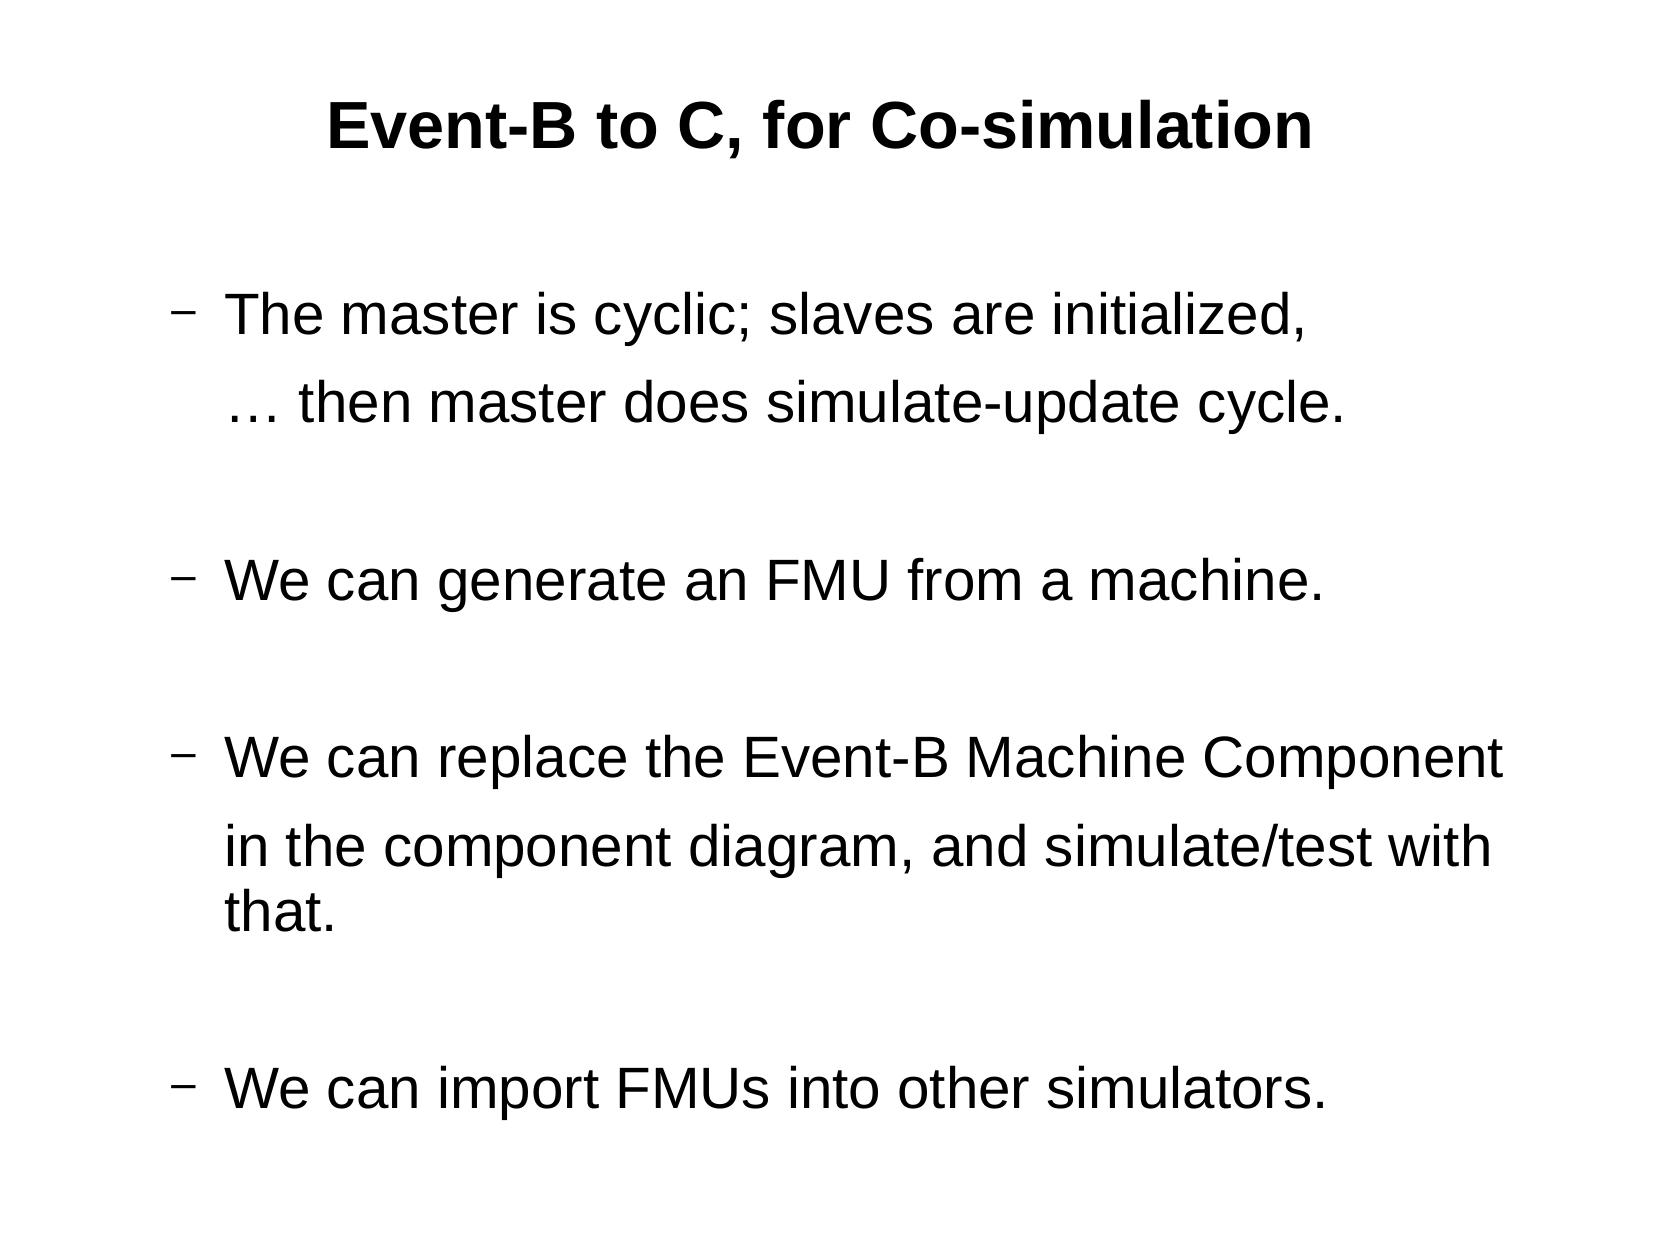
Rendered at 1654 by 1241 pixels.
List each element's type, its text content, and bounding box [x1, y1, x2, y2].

list Event-B to C, for Co-simulation The master is cyclic; slaves are initialized, … then master does simulate-update cycle. We can generate an FMU from a machine. We can replace the Event-B Machine Component in the component diagram, and simulate/test with that. We can import FMUs into other simulators. [82, 88, 1560, 1170]
